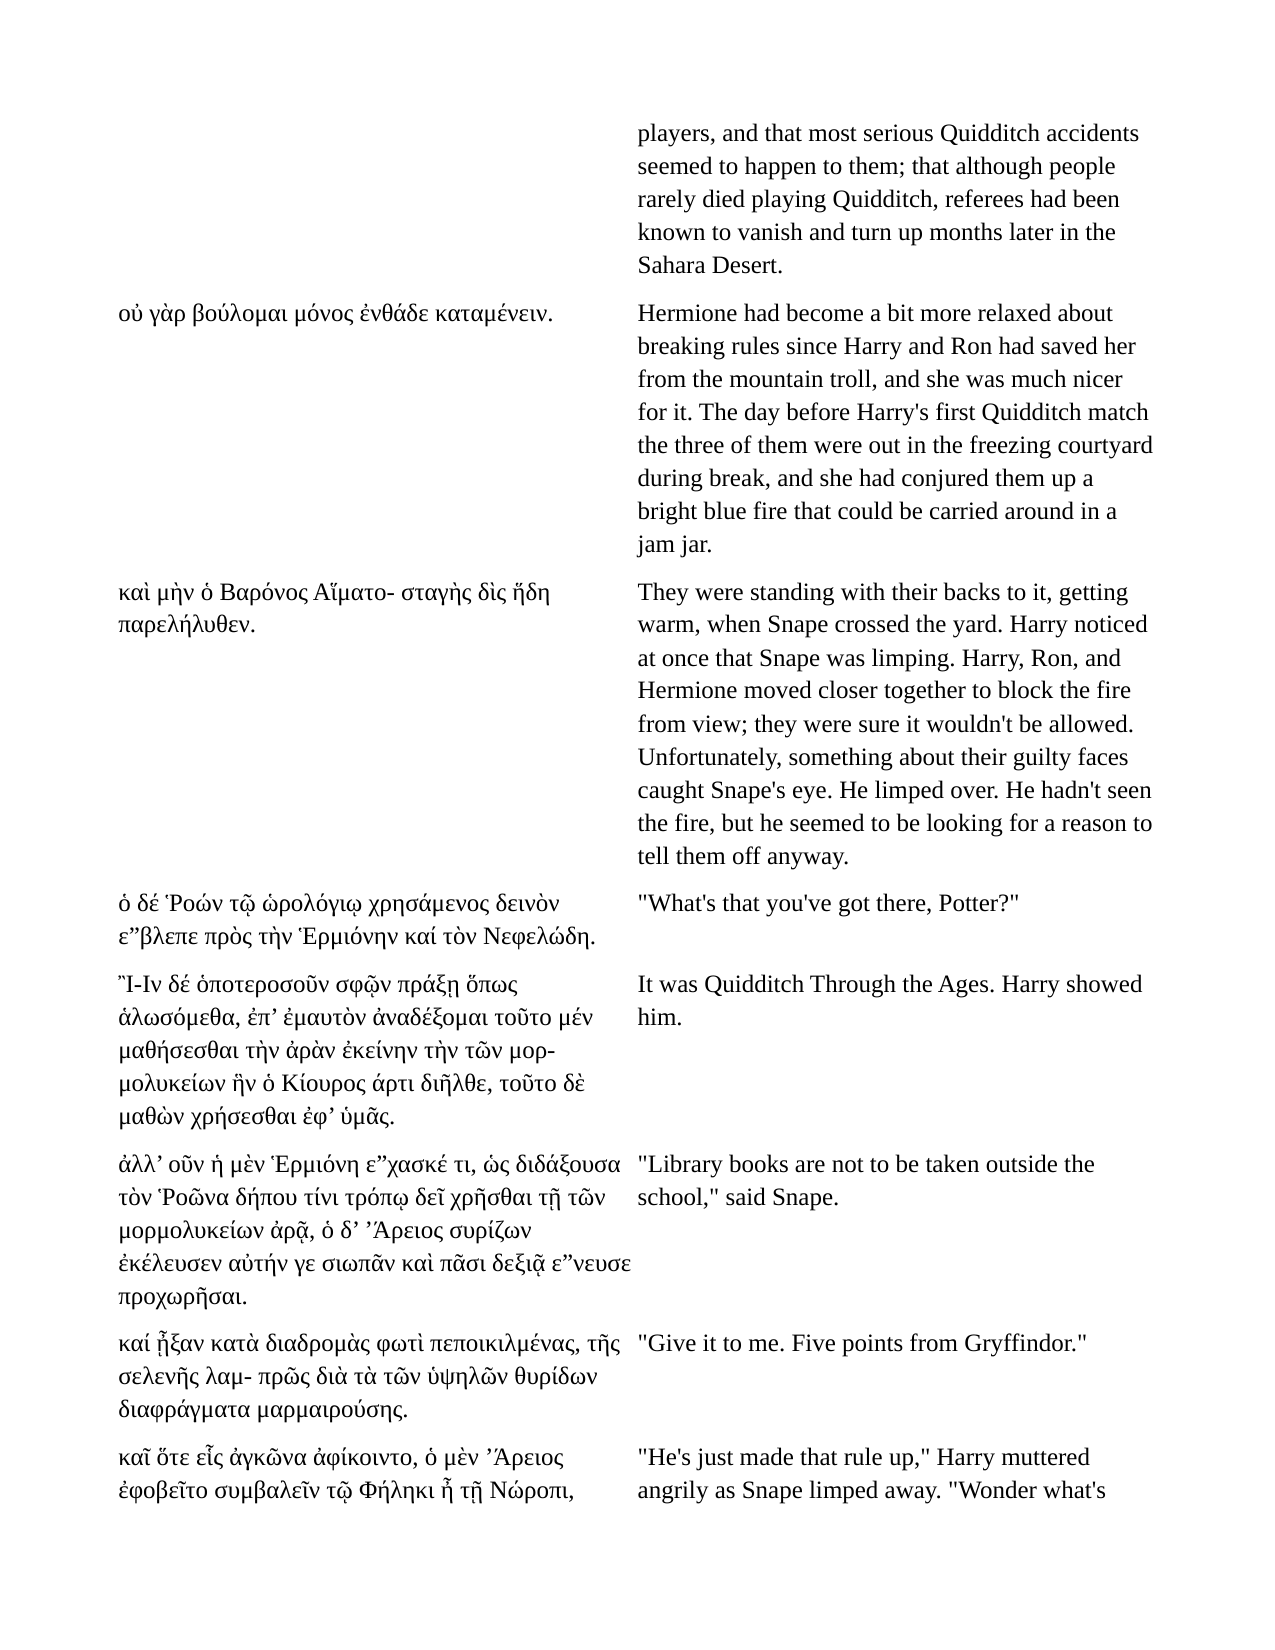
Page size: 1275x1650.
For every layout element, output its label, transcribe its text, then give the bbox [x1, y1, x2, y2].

table_cell It was Quidditch Through the Ages. Harry showed him. [638, 969, 1157, 1149]
table_cell [118, 118, 637, 298]
table_cell "Library books are not to be taken outside the school," said Snape. [638, 1149, 1157, 1328]
table_cell καῖ ὅτε εἷς ἀγκῶνα ἀφίκοιντο, ὁ μὲν ’Άρειος ἐφοβεῖτο συμβαλεῖν τῷ Φήληκι ἦ τῇ Νώροπι, [118, 1442, 637, 1504]
table_cell "What's that you've got there, Potter?" [638, 888, 1157, 969]
table_cell "Give it to me. Five points from Gryffindor." [638, 1328, 1157, 1442]
table_cell players, and that most serious Quidditch accidents seemed to happen to them; that although people rarely died playing Quidditch, referees had been known to vanish and turn up months later in the Sahara Desert. [638, 118, 1157, 298]
table_cell Ἲ-Ιν δέ ὁποτεροσοῦν σφῷν πράξῃ ὅπως ἁλωσόμεθα, ἐπ’ ἐμαυτὸν ἀναδέξομαι τοῦτο μέν μαθήσεσθαι τὴν ἀρὰν ἐκείνην τὴν τῶν μορ- μολυκείων ἣν ὁ Κίουρος άρτι διῆλθε, τοῦτο δὲ μαθὼν χρήσεσθαι ἐφ’ ὑμᾶς. [118, 969, 637, 1149]
table_cell They were standing with their backs to it, getting warm, when Snape crossed the yard. Harry noticed at once that Snape was limping. Harry, Ron, and Hermione moved closer together to block the fire from view; they were sure it wouldn't be allowed. Unfortunately, something about their guilty faces caught Snape's eye. He limped over. He hadn't seen the fire, but he seemed to be looking for a reason to tell them off anyway. [638, 577, 1157, 888]
table_cell Hermione had become a bit more relaxed about breaking rules since Harry and Ron had saved her from the mountain troll, and she was much nicer for it. The day before Harry's first Quidditch match the three of them were out in the freezing courtyard during break, and she had conjured them up a bright blue fire that could be carried around in a jam jar. [638, 298, 1157, 577]
table_cell "He's just made that rule up," Harry muttered angrily as Snape limped away. "Wonder what's [638, 1442, 1157, 1504]
table_cell ὁ δέ Ῥοών τῷ ὡρολόγιῳ χρησάμενος δεινὸν ε”βλεπε πρὸς τὴν Ἑρμιόνην καί τὸν Νεφελώδη. [118, 888, 637, 969]
table_cell καί ᾖξαν κατὰ διαδρομὰς φωτὶ πεποικιλμένας, τῆς σελενῆς λαμ- πρῶς διὰ τὰ τῶν ὑψηλῶν θυρίδων διαφράγματα μαρμαιρούσης. [118, 1328, 637, 1442]
table_cell οὐ γὰρ βούλομαι μόνος ἐνθάδε καταμένειν. [118, 298, 637, 577]
table_cell ἀλλ’ οῦν ἡ μὲν Ἑρμιόνη ε”χασκέ τι, ὡς διδάξουσα τὸν Ῥοῶνα δήπου τίνι τρόπῳ δεῖ χρῆσθαι τῇ τῶν μορμολυκείων ἀρᾷ, ὁ δ’ ’Άρειος συρίζων ἐκέλευσεν αὐτήν γε σιωπᾶν καὶ πᾶσι δεξιᾷ ε”νευσε προχωρῆσαι. [118, 1149, 637, 1328]
table_cell καὶ μὴν ὁ Βαρόνος Αἵματο- σταγὴς δὶς ἥδη παρελήλυθεν. [118, 577, 637, 888]
